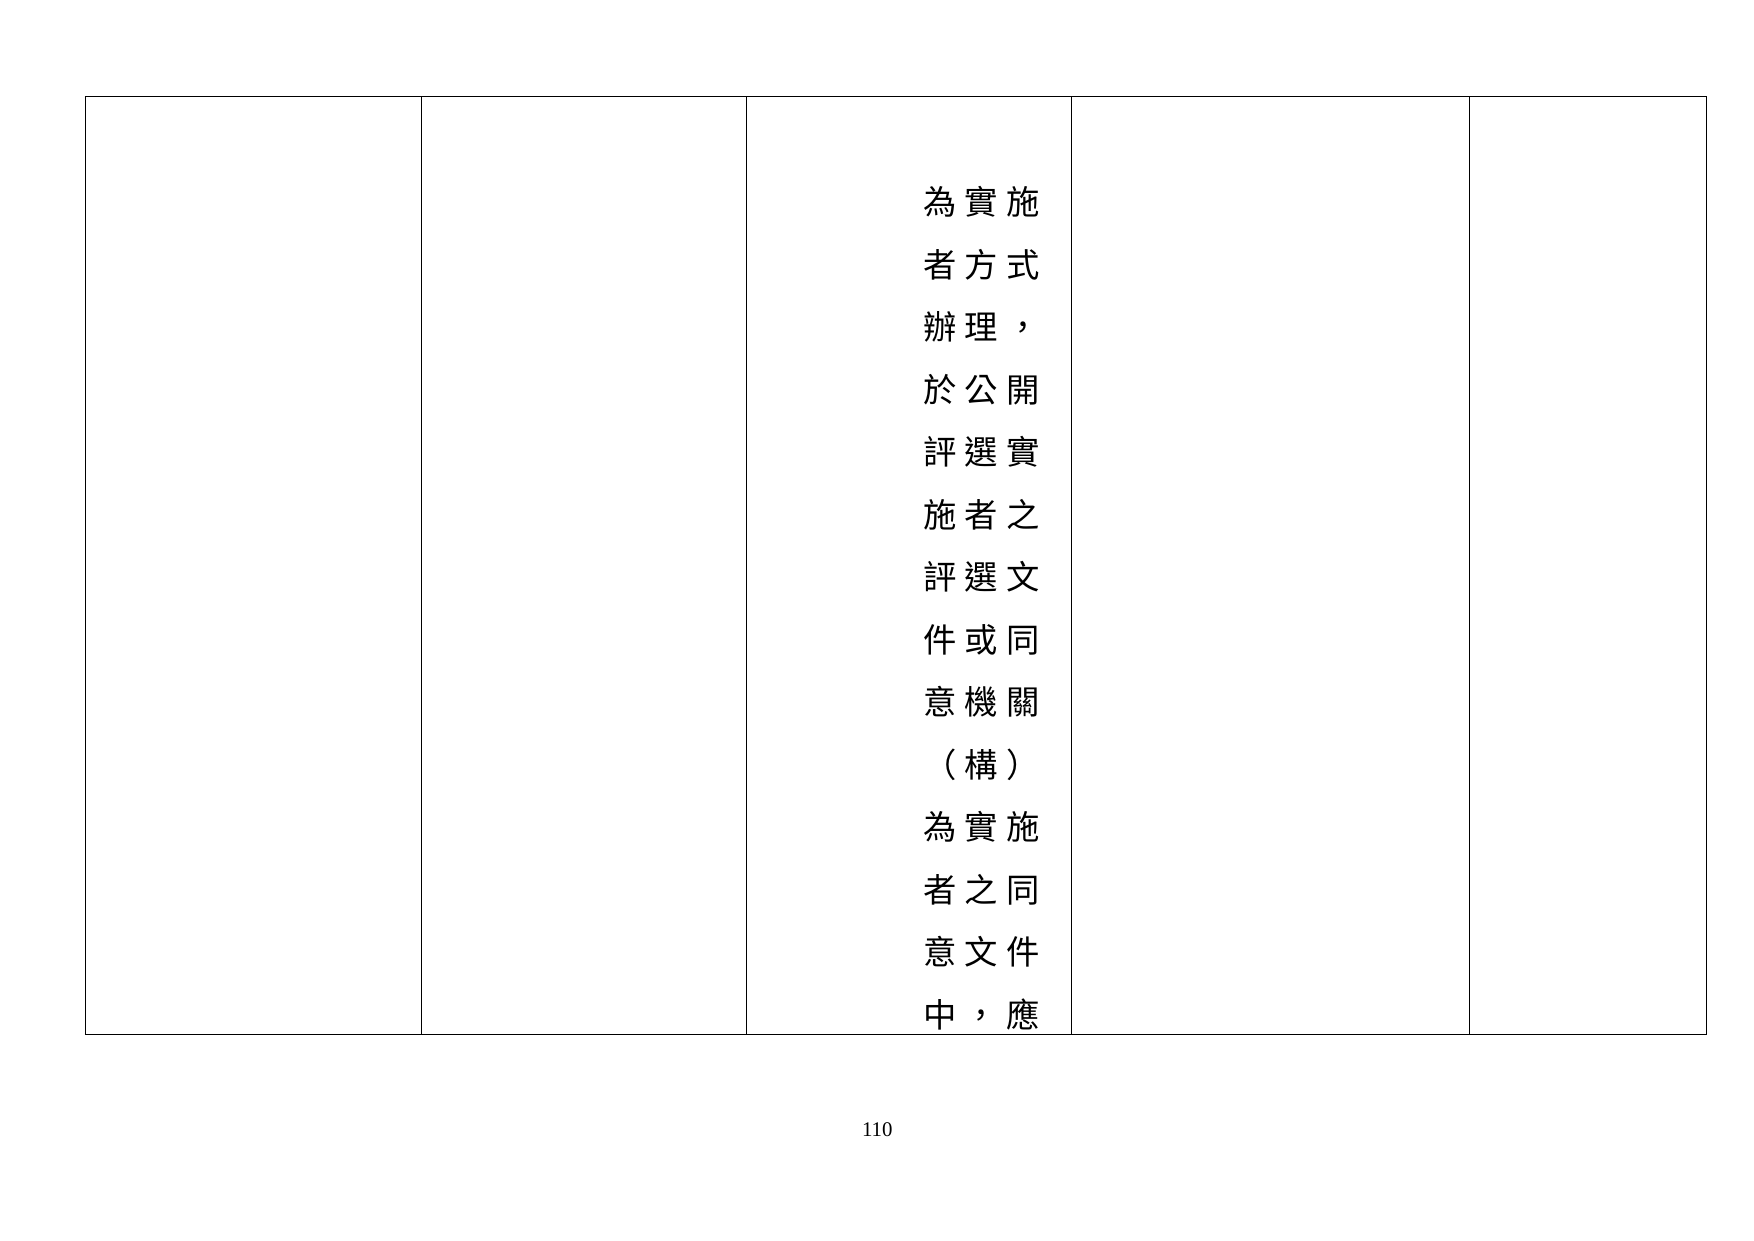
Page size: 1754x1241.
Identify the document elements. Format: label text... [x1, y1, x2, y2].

table_cell [86, 97, 421, 1033]
table_cell [1072, 97, 1469, 1033]
table_cell [1470, 97, 1706, 1033]
table_cell 為實施者方式辦理，於公開評選實施者之評選文件或同意機關（構）為實施者之同意文件中，應 [747, 97, 1071, 1033]
table_cell [422, 97, 746, 1033]
